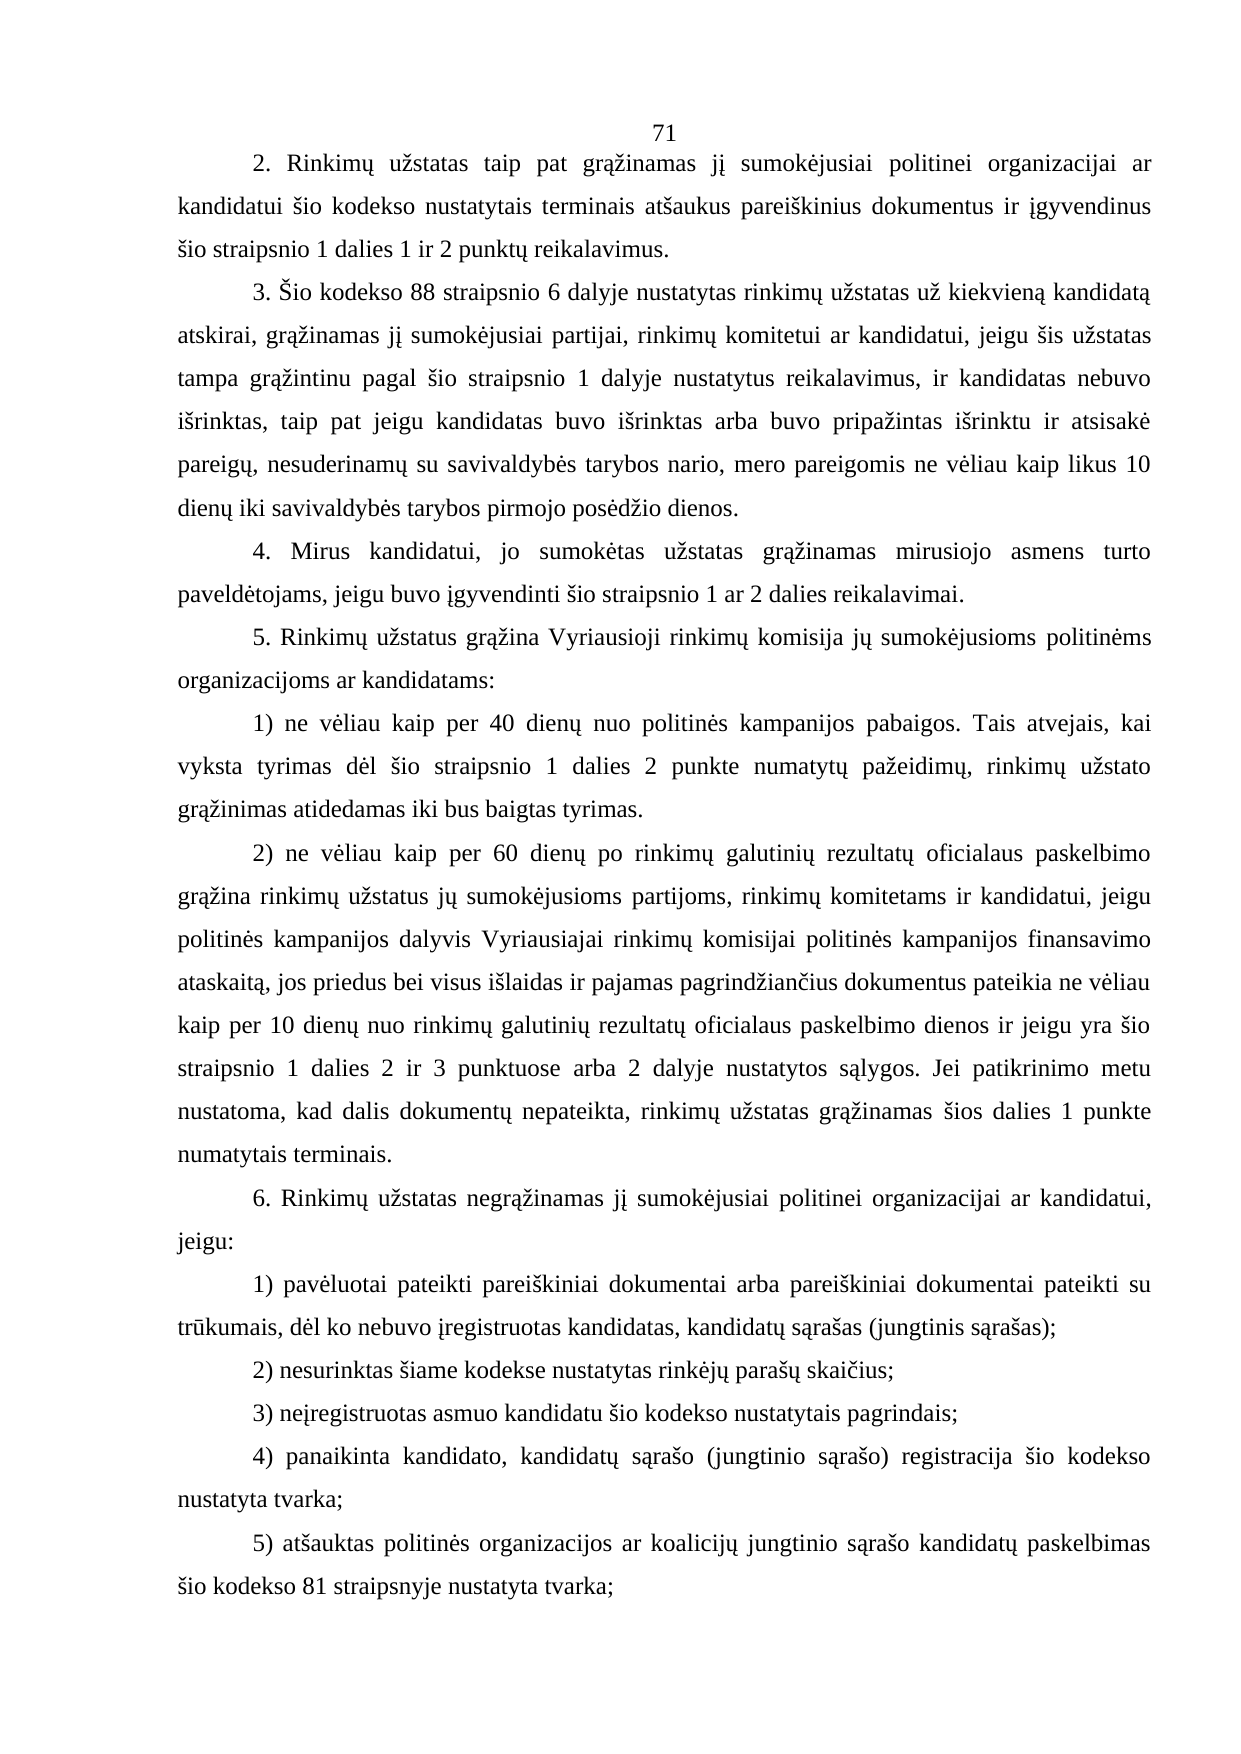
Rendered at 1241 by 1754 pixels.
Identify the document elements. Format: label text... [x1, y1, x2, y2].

text 2) ne vėliau kaip per 60 dienų po rinkimų galutinių rezultatų oficialaus paskelbimo grąžina rinkimų užstatus jų sumokėjusioms partijoms, rinkimų komitetams ir kandidatui, jeigu politinės kampanijos dalyvis Vyriausiajai rinkimų komisijai politinės kampanijos finansavimo ataskaitą, jos priedus bei visus išlaidas ir pajamas pagrindžiančius dokumentus pateikia ne vėliau kaip per 10 dienų nuo rinkimų galutinių rezultatų oficialaus paskelbimo dienos ir jeigu yra šio straipsnio 1 dalies 2 ir 3 punktuose arba 2 dalyje nustatytos sąlygos. Jei patikrinimo metu nustatoma, kad dalis dokumentų nepateikta, rinkimų užstatas grąžinamas šios dalies 1 punkte numatytais terminais. [177, 838, 1152, 1168]
text 5) atšauktas politinės organizacijos ar koalicijų jungtinio sąrašo kandidatų paskelbimas šio kodekso 81 straipsnyje nustatyta tvarka; [177, 1528, 1152, 1599]
text 6. Rinkimų užstatas negrąžinamas jį sumokėjusiai politinei organizacijai ar kandidatui, jeigu: [177, 1183, 1152, 1254]
text 2. Rinkimų užstatas taip pat grąžinamas jį sumokėjusiai politinei organizacijai ar kandidatui šio kodekso nustatytais terminais atšaukus pareiškinius dokumentus ir įgyvendinus šio straipsnio 1 dalies 1 ir 2 punktų reikalavimus. [177, 148, 1152, 263]
text 4) panaikinta kandidato, kandidatų sąrašo (jungtinio sąrašo) registracija šio kodekso nustatyta tvarka; [177, 1441, 1152, 1513]
text 4. Mirus kandidatui, jo sumokėtas užstatas grąžinamas mirusiojo asmens turto paveldėtojams, jeigu buvo įgyvendinti šio straipsnio 1 ar 2 dalies reikalavimai. [177, 536, 1152, 608]
text 3. Šio kodekso 88 straipsnio 6 dalyje nustatytas rinkimų užstatas už kiekvieną kandidatą atskirai, grąžinamas jį sumokėjusiai partijai, rinkimų komitetui ar kandidatui, jeigu šis užstatas tampa grąžintinu pagal šio straipsnio 1 dalyje nustatytus reikalavimus, ir kandidatas nebuvo išrinktas, taip pat jeigu kandidatas buvo išrinktas arba buvo pripažintas išrinktu ir atsisakė pareigų, nesuderinamų su savivaldybės tarybos nario, mero pareigomis ne vėliau kaip likus 10 dienų iki savivaldybės tarybos pirmojo posėdžio dienos. [177, 277, 1152, 521]
text 1) pavėluotai pateikti pareiškiniai dokumentai arba pareiškiniai dokumentai pateikti su trūkumais, dėl ko nebuvo įregistruotas kandidatas, kandidatų sąrašas (jungtinis sąrašas); [177, 1269, 1152, 1341]
text 5. Rinkimų užstatus grąžina Vyriausioji rinkimų komisija jų sumokėjusioms politinėms organizacijoms ar kandidatams: [177, 622, 1152, 694]
text 3) neįregistruotas asmuo kandidatu šio kodekso nustatytais pagrindais; [177, 1398, 1152, 1427]
text 1) ne vėliau kaip per 40 dienų nuo politinės kampanijos pabaigos. Tais atvejais, kai vyksta tyrimas dėl šio straipsnio 1 dalies 2 punkte numatytų pažeidimų, rinkimų užstato grąžinimas atidedamas iki bus baigtas tyrimas. [177, 708, 1152, 823]
text 2) nesurinktas šiame kodekse nustatytas rinkėjų parašų skaičius; [177, 1355, 1152, 1384]
